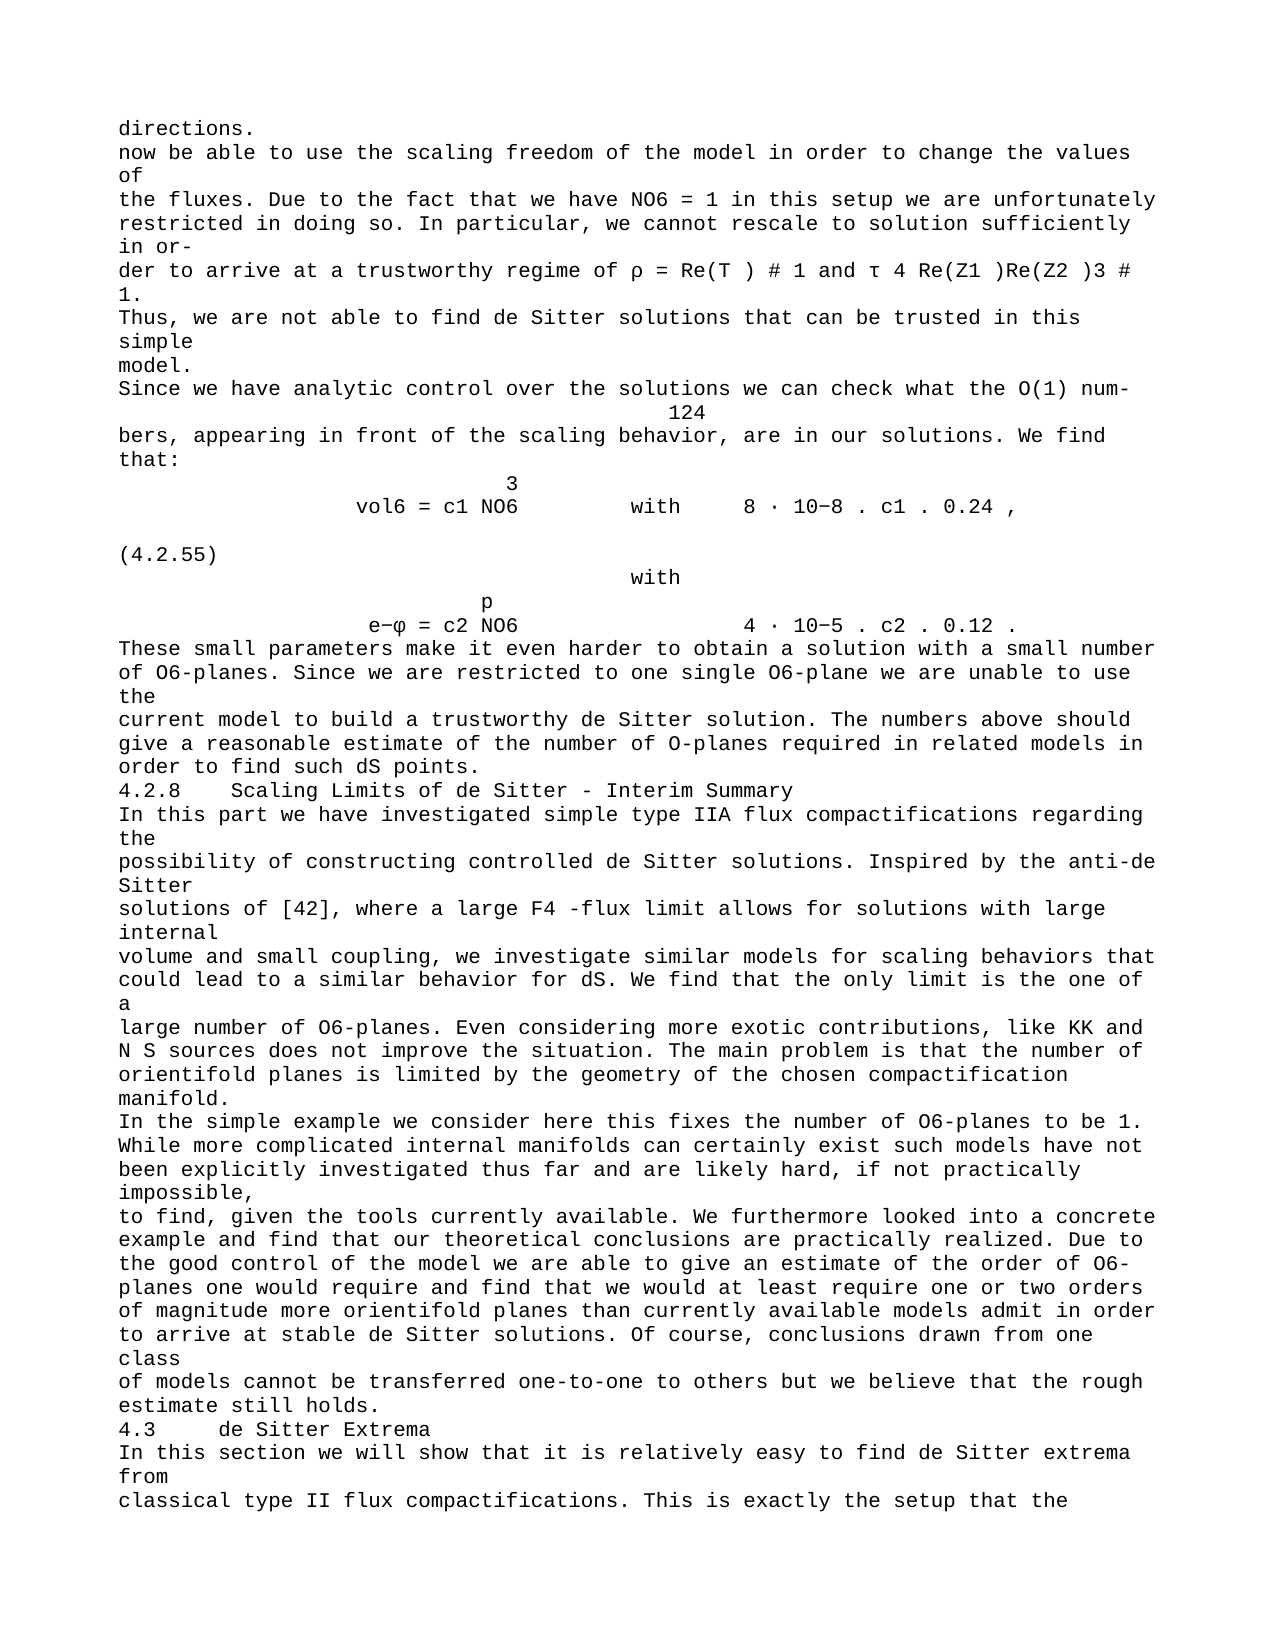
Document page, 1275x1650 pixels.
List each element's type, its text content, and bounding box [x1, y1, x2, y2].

text of magnitude more orientifold planes than currently available models admit in order [118, 1300, 1157, 1324]
text 124 [118, 402, 1157, 426]
text 3 [118, 473, 1157, 496]
text the fluxes. Due to the fact that we have NO6 = 1 in this setup we are unfortunately [118, 189, 1157, 213]
text give a reasonable estimate of the number of O-planes required in related models in [118, 733, 1157, 757]
text While more complicated internal manifolds can certainly exist such models have not [118, 1135, 1157, 1158]
text model. [118, 354, 1157, 378]
text restricted in doing so. In particular, we cannot rescale to solution sufficiently in or- [118, 213, 1157, 260]
text volume and small coupling, we investigate similar models for scaling behaviors that [118, 946, 1157, 969]
text order to find such dS points. [118, 757, 1157, 780]
text to find, given the tools currently available. We furthermore looked into a concrete [118, 1206, 1157, 1229]
text the good control of the model we are able to give an estimate of the order of O6- [118, 1253, 1157, 1277]
text estimate still holds. [118, 1395, 1157, 1419]
text classical type II flux compactifications. This is exactly the setup that the [118, 1489, 1157, 1513]
text p [118, 591, 1157, 615]
text possibility of constructing controlled de Sitter solutions. Inspired by the anti-de Sitter [118, 851, 1157, 898]
text These small parameters make it even harder to obtain a solution with a small number [118, 638, 1157, 662]
text of O6-planes. Since we are restricted to one single O6-plane we are unable to use the [118, 662, 1157, 709]
text N S sources does not improve the situation. The main problem is that the number of [118, 1040, 1157, 1064]
text could lead to a similar behavior for dS. We find that the only limit is the one of a [118, 969, 1157, 1017]
text of models cannot be transferred one-to-one to others but we believe that the rough [118, 1371, 1157, 1395]
text been explicitly investigated thus far and are likely hard, if not practically impossible, [118, 1158, 1157, 1206]
text solutions of [42], where a large F4 -flux limit allows for solutions with large internal [118, 898, 1157, 946]
text to arrive at stable de Sitter solutions. Of course, conclusions drawn from one class [118, 1324, 1157, 1371]
text vol6 = c1 NO6 with 8 · 10−8 . c1 . 0.24 , [118, 496, 1157, 520]
text (4.2.55) [118, 520, 1157, 567]
text Thus, we are not able to find de Sitter solutions that can be trusted in this simple [118, 307, 1157, 354]
text that: [118, 449, 1157, 473]
text current model to build a trustworthy de Sitter solution. The numbers above should [118, 709, 1157, 733]
text 4.2.8 Scaling Limits of de Sitter - Interim Summary [118, 780, 1157, 804]
text Since we have analytic control over the solutions we can check what the O(1) num- [118, 378, 1157, 402]
text orientifold planes is limited by the geometry of the chosen compactification manifold. [118, 1064, 1157, 1111]
text 4.3 de Sitter Extrema [118, 1419, 1157, 1442]
text directions. [118, 118, 1157, 142]
text example and find that our theoretical conclusions are practically realized. Due to [118, 1229, 1157, 1253]
text with [118, 567, 1157, 591]
text In the simple example we consider here this fixes the number of O6-planes to be 1. [118, 1111, 1157, 1135]
text e−φ = c2 NO6 4 · 10−5 . c2 . 0.12 . [118, 615, 1157, 638]
text now be able to use the scaling freedom of the model in order to change the values of [118, 142, 1157, 189]
text der to arrive at a trustworthy regime of ρ = Re(T ) # 1 and τ 4 Re(Z1 )Re(Z2 )3 # 1. [118, 260, 1157, 307]
text large number of O6-planes. Even considering more exotic contributions, like KK and [118, 1017, 1157, 1040]
text planes one would require and find that we would at least require one or two orders [118, 1277, 1157, 1300]
text bers, appearing in front of the scaling behavior, are in our solutions. We find [118, 426, 1157, 449]
text In this part we have investigated simple type IIA flux compactifications regarding the [118, 804, 1157, 851]
text In this section we will show that it is relatively easy to find de Sitter extrema from [118, 1442, 1157, 1489]
